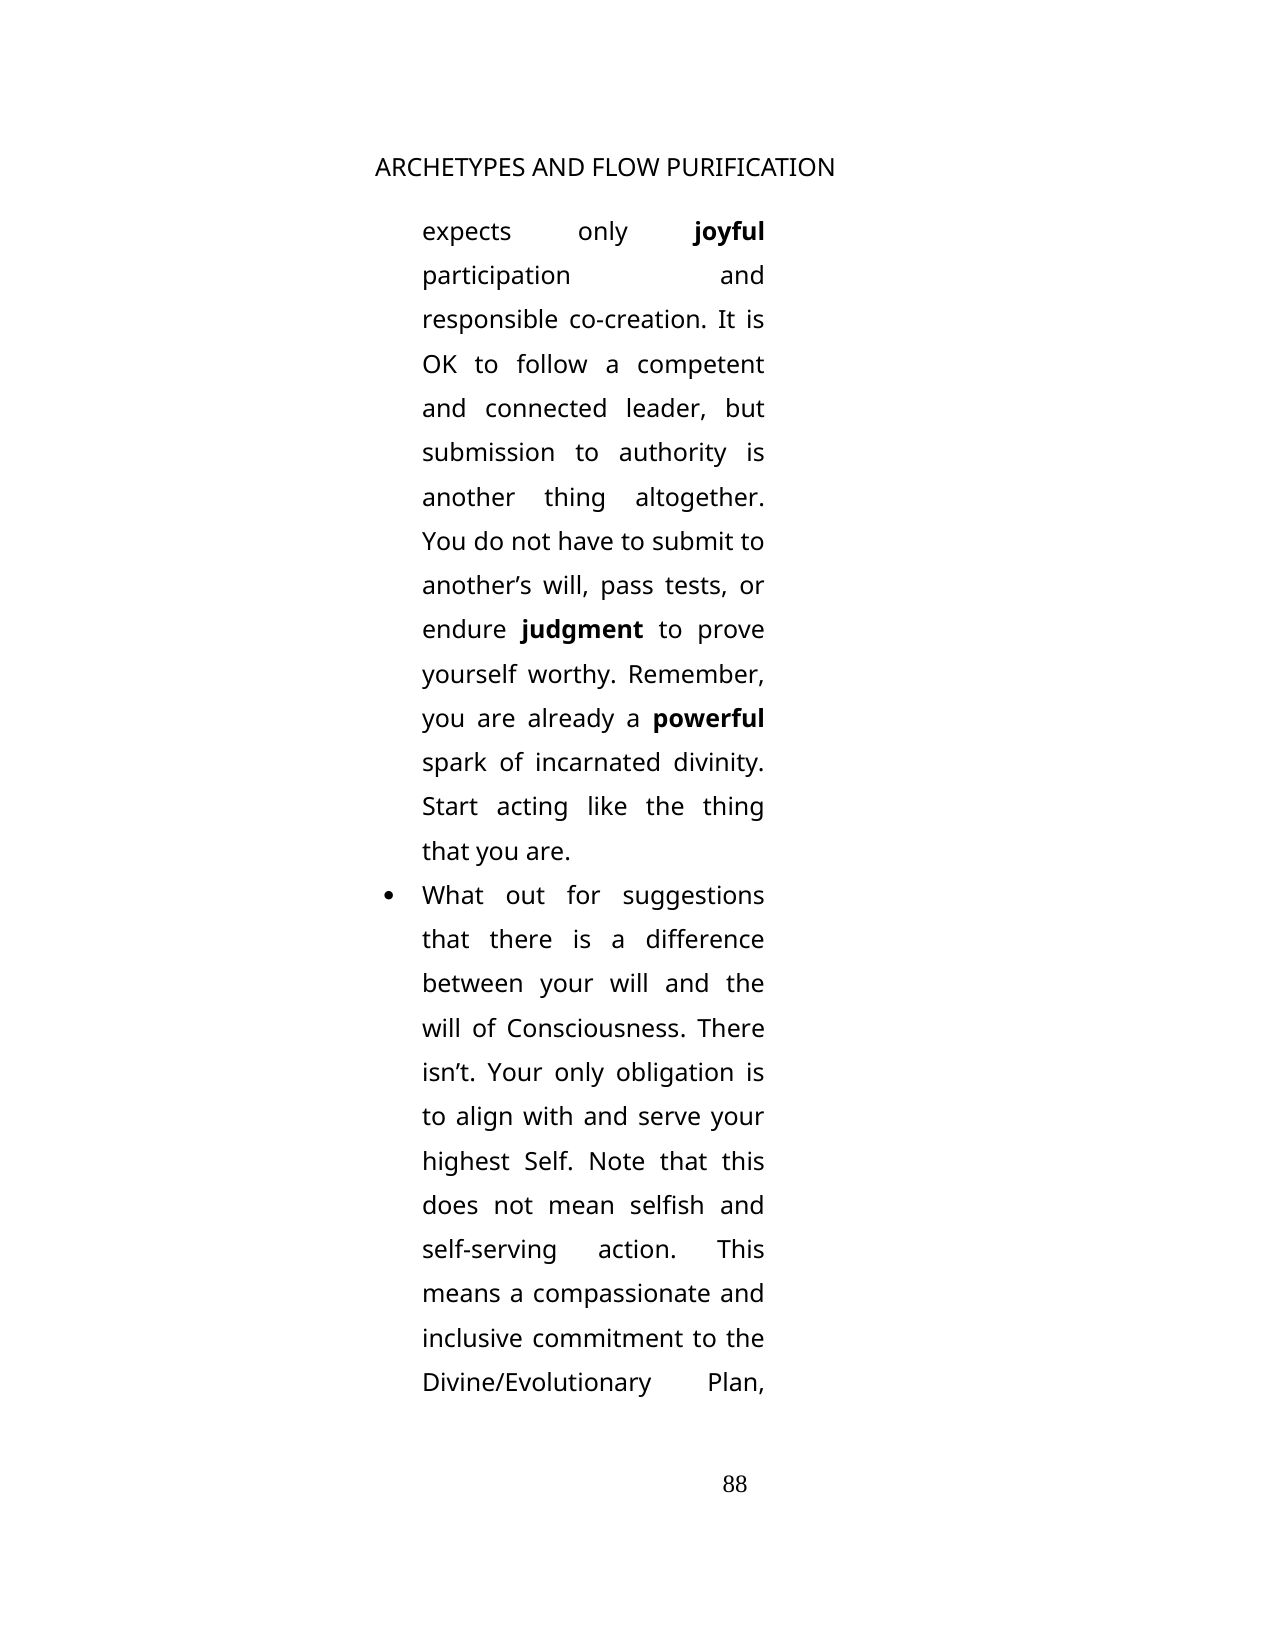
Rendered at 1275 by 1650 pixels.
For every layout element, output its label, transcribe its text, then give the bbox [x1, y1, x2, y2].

list expects only joyful participation and responsible co-creation. It is OK to follow a competent and connected leader, but submission to authority is another thing altogether. You do not have to submit to another’s will, pass tests, or endure judgment to prove yourself worthy. Remember, you are already a powerful spark of incarnated divinity. Start acting like the thing that you are. [384, 213, 765, 867]
list What out for suggestions that there is a difference between your will and the will of Consciousness. There isn’t. Your only obligation is to align with and serve your highest Self. Note that this does not mean selfish and self-serving action. This means a compassionate and inclusive commitment to the Divine/Evolutionary Plan, [384, 878, 765, 1399]
